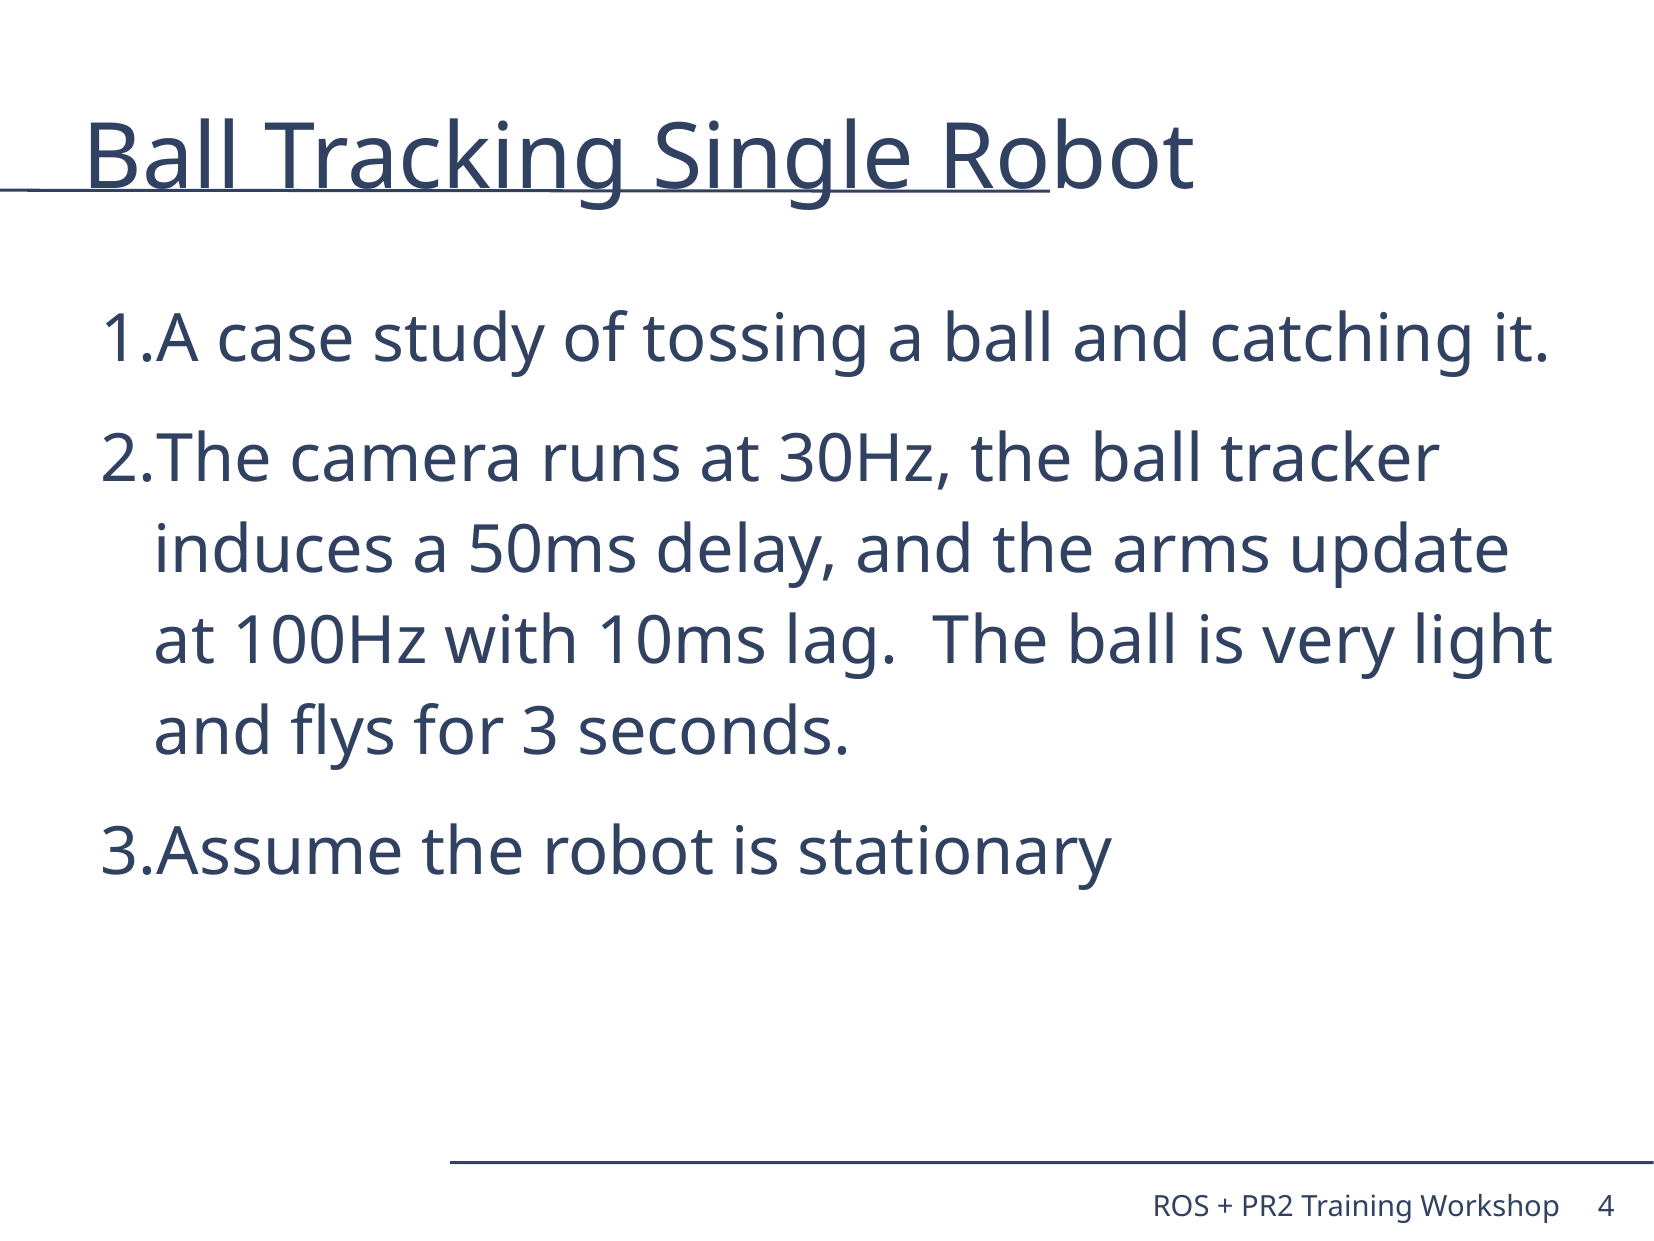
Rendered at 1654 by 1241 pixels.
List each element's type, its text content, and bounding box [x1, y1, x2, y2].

title Ball Tracking Single Robot [82, 56, 1571, 250]
list A case study of tossing a ball and catching it. The camera runs at 30Hz, the ball tracker induces a 50ms delay, and the arms update at 100Hz with 10ms lag. The ball is very light and flys for 3 seconds. Assume the robot is stationary [82, 290, 1571, 1109]
